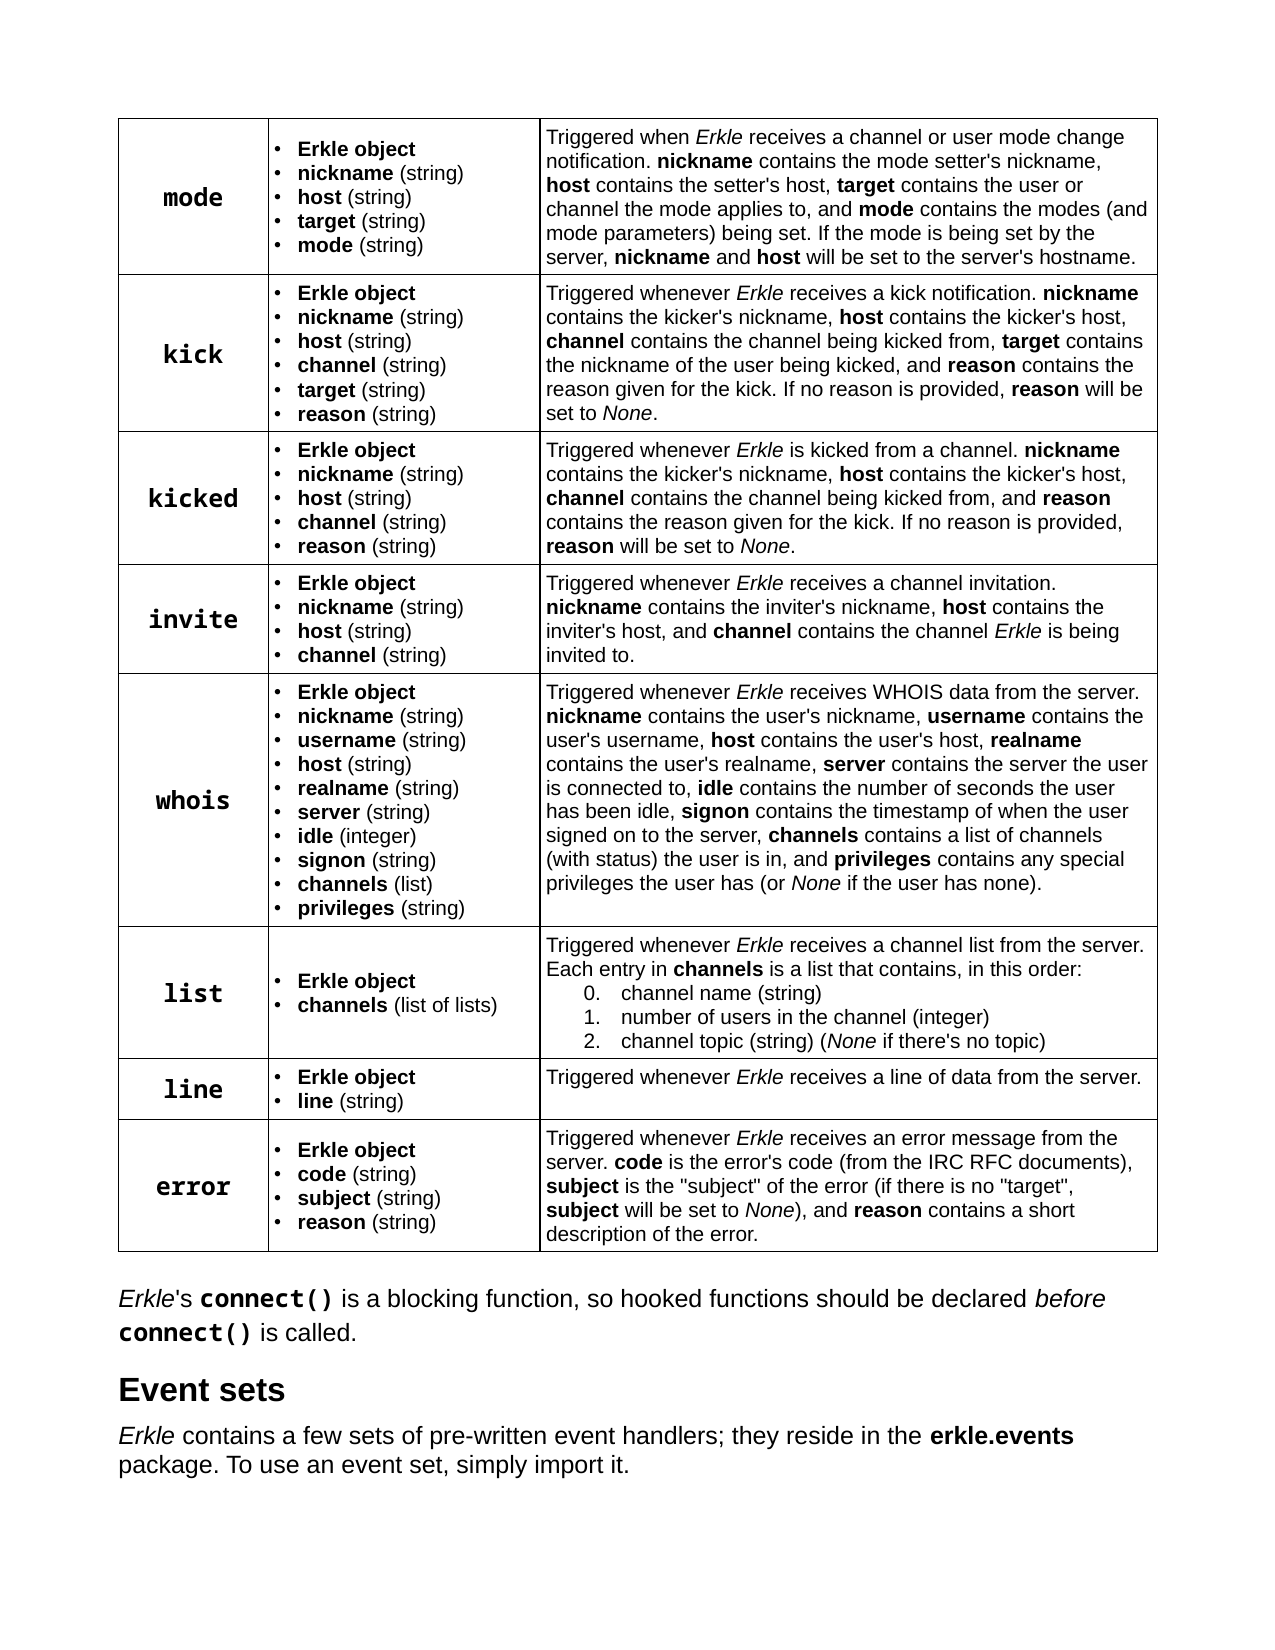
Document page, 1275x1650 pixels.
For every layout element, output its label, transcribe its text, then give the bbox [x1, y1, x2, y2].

table_cell whois [119, 674, 268, 926]
table_cell Erkle object nickname (string) host (string) channel (string) [269, 565, 539, 673]
table_cell invite [119, 565, 268, 673]
table_cell Triggered whenever Erkle receives WHOIS data from the server. nickname contains the user's nickname, username contains the user's username, host contains the user's host, realname contains the user's realname, server contains the server the user is connected to, idle contains the number of seconds the user has been idle, signon contains the timestamp of when the user signed on to the server, channels contains a list of channels (with status) the user is in, and privileges contains any special privileges the user has (or None if the user has none). [541, 674, 1157, 926]
table_cell Triggered whenever Erkle is kicked from a channel. nickname contains the kicker's nickname, host contains the kicker's host, channel contains the channel being kicked from, and reason contains the reason given for the kick. If no reason is provided, reason will be set to None. [541, 432, 1157, 564]
table_cell Triggered whenever Erkle receives a channel invitation. nickname contains the inviter's nickname, host contains the inviter's host, and channel contains the channel Erkle is being invited to. [541, 565, 1157, 673]
table_cell Triggered whenever Erkle receives a kick notification. nickname contains the kicker's nickname, host contains the kicker's host, channel contains the channel being kicked from, target contains the nickname of the user being kicked, and reason contains the reason given for the kick. If no reason is provided, reason will be set to None. [541, 275, 1157, 431]
table_cell Erkle object nickname (string) host (string) target (string) mode (string) [269, 119, 539, 274]
table_cell error [119, 1120, 268, 1251]
table_cell line [119, 1059, 268, 1119]
table_cell Triggered whenever Erkle receives a channel list from the server. Each entry in channels is a list that contains, in this order: channel name (string) number of users in the channel (integer) channel topic (string) (None if there's no topic) [541, 927, 1157, 1058]
table_cell Triggered when Erkle receives a channel or user mode change notification. nickname contains the mode setter's nickname, host contains the setter's host, target contains the user or channel the mode applies to, and mode contains the modes (and mode parameters) being set. If the mode is being set by the server, nickname and host will be set to the server's hostname. [541, 119, 1157, 274]
text Erkle contains a few sets of pre-written event handlers; they reside in the erkle.events package. To use an event set, simply import it. [118, 1421, 1157, 1478]
table_cell Erkle object line (string) [269, 1059, 539, 1119]
subtitle Event sets [118, 1370, 1157, 1408]
table_cell list [119, 927, 268, 1058]
table_cell Erkle object nickname (string) host (string) channel (string) reason (string) [269, 432, 539, 564]
table_cell Erkle object channels (list of lists) [269, 927, 539, 1058]
table_cell kick [119, 275, 268, 431]
table_cell Triggered whenever Erkle receives an error message from the server. code is the error's code (from the IRC RFC documents), subject is the "subject" of the error (if there is no "target", subject will be set to None), and reason contains a short description of the error. [541, 1120, 1157, 1251]
table_cell mode [119, 119, 268, 274]
table_cell Triggered whenever Erkle receives a line of data from the server. [541, 1059, 1157, 1119]
text Erkle's connect() is a blocking function, so hooked functions should be declared before connect() is called. [118, 1281, 1157, 1349]
table_cell Erkle object nickname (string) username (string) host (string) realname (string) server (string) idle (integer) signon (string) channels (list) privileges (string) [269, 674, 539, 926]
table_cell kicked [119, 432, 268, 564]
table_cell Erkle object code (string) subject (string) reason (string) [269, 1120, 539, 1251]
table_cell Erkle object nickname (string) host (string) channel (string) target (string) reason (string) [269, 275, 539, 431]
